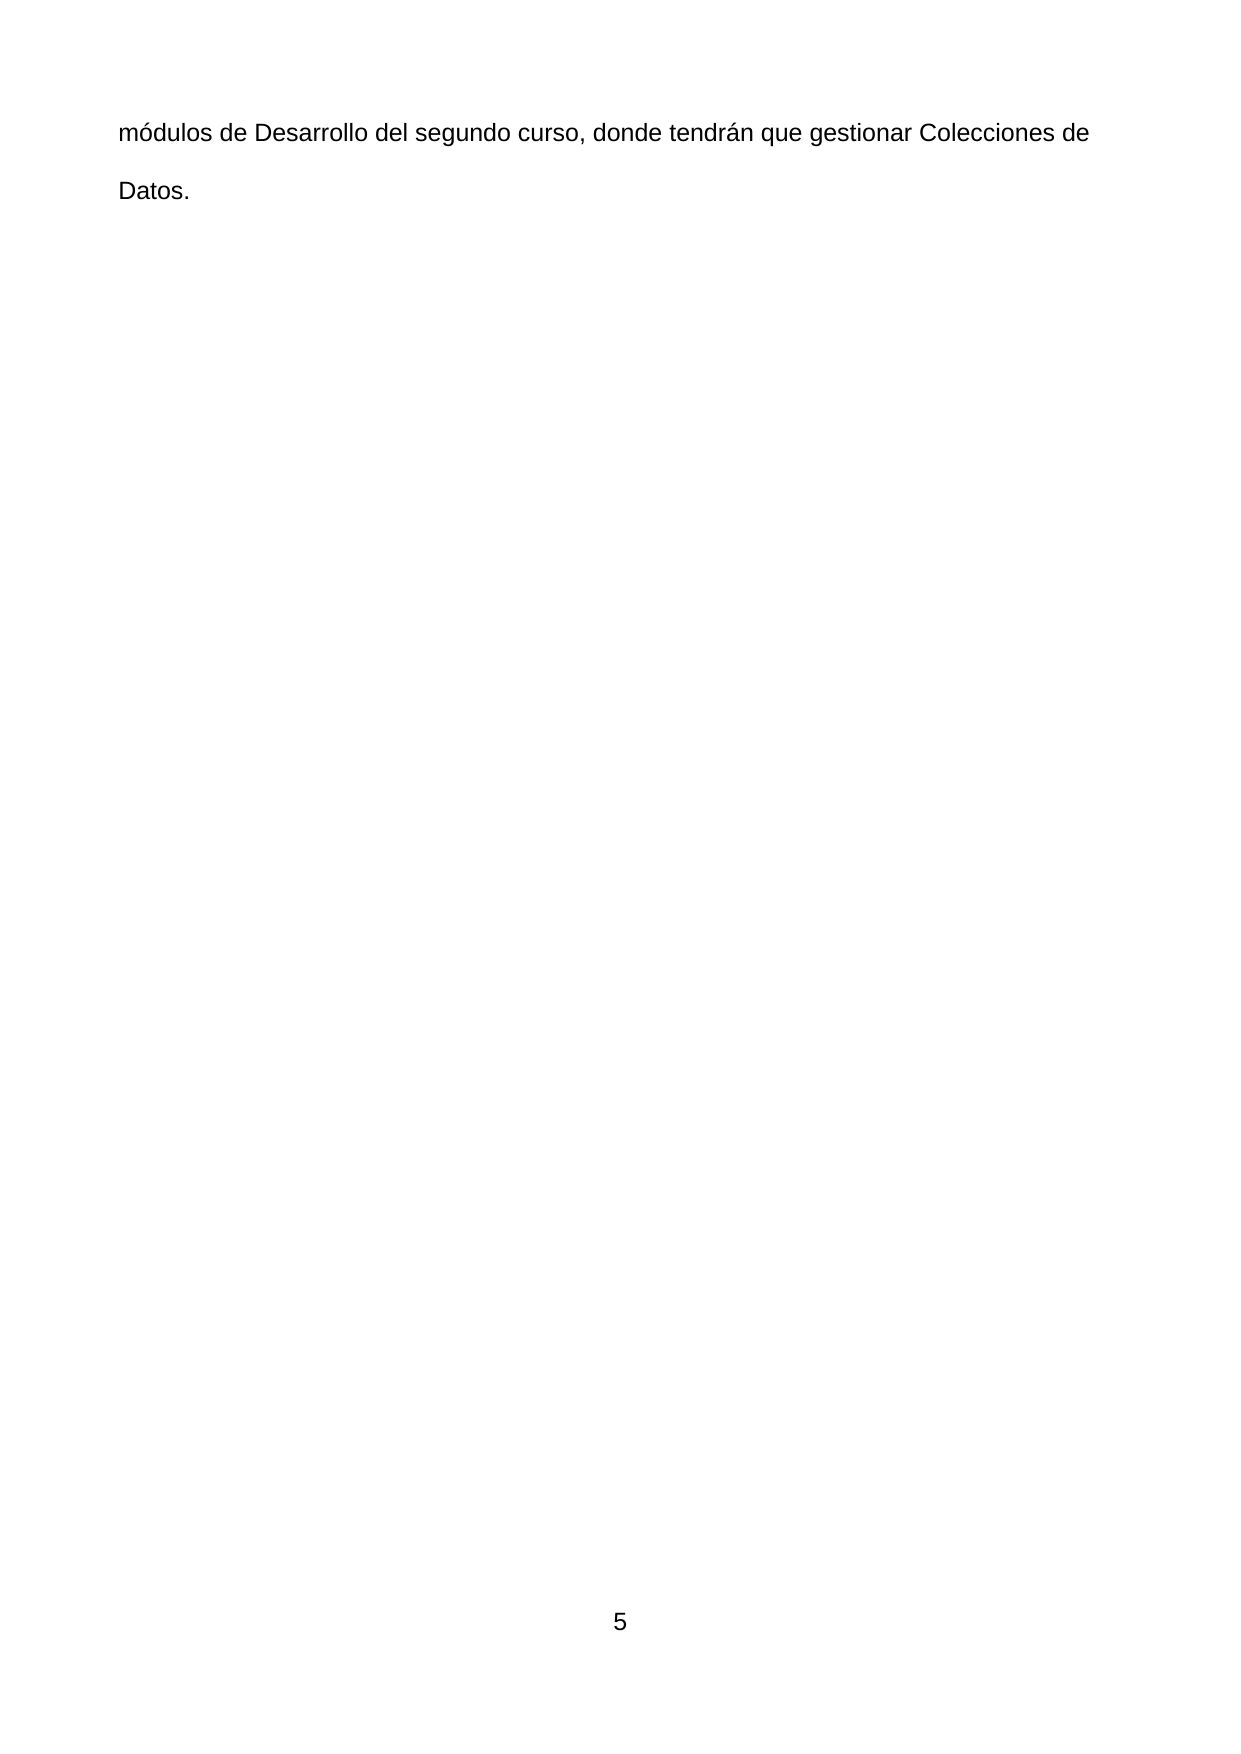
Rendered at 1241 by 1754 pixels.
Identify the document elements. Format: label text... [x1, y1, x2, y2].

text módulos de Desarrollo del segundo curso, donde tendrán que gestionar Colecciones de Datos. [118, 118, 1122, 204]
